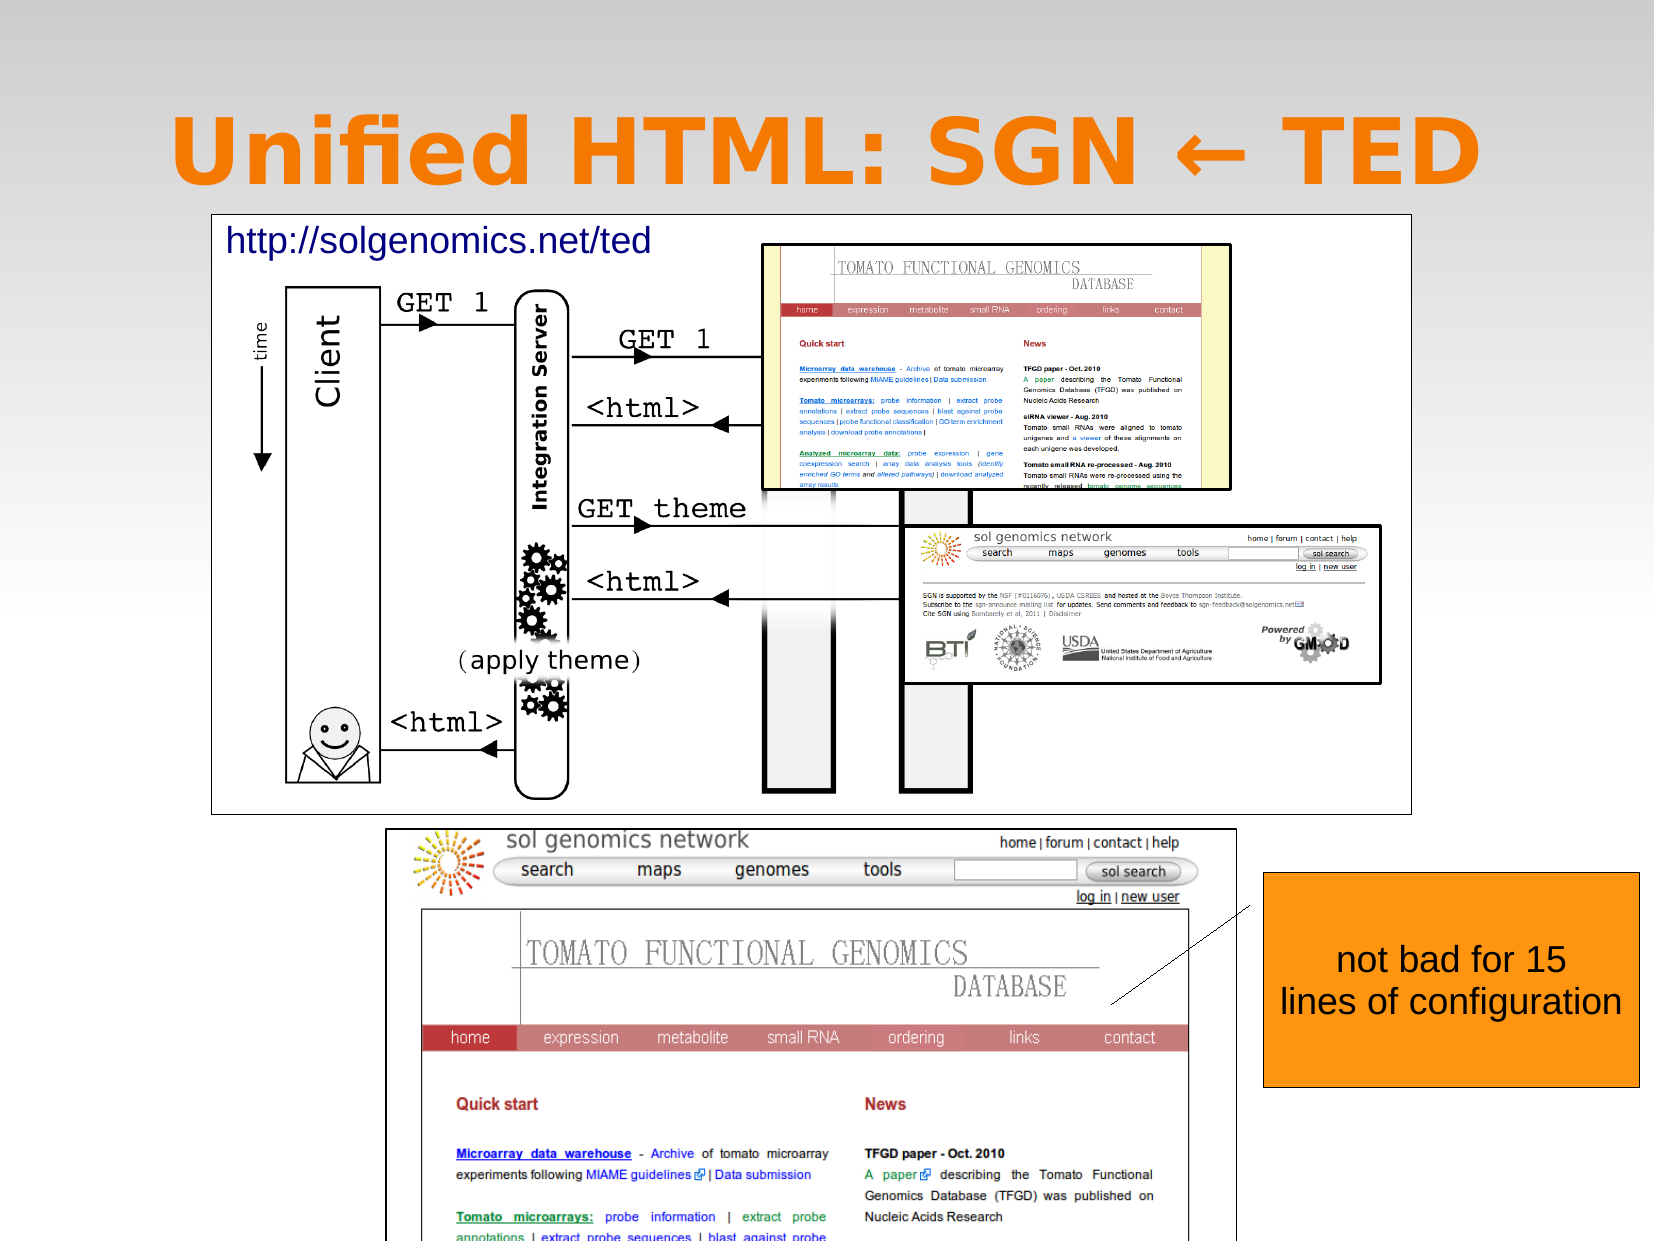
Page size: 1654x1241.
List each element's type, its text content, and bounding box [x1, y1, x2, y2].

title Unified HTML: SGN ← TED [82, 56, 1571, 250]
picture [386, 829, 1236, 1241]
text_box [211, 214, 1412, 815]
text_box http://solgenomics.net/ted [210, 212, 699, 270]
picture [904, 527, 1379, 682]
picture [253, 286, 973, 800]
picture [763, 245, 1229, 488]
text_box not bad for 15 lines of configuration [1264, 873, 1639, 1088]
